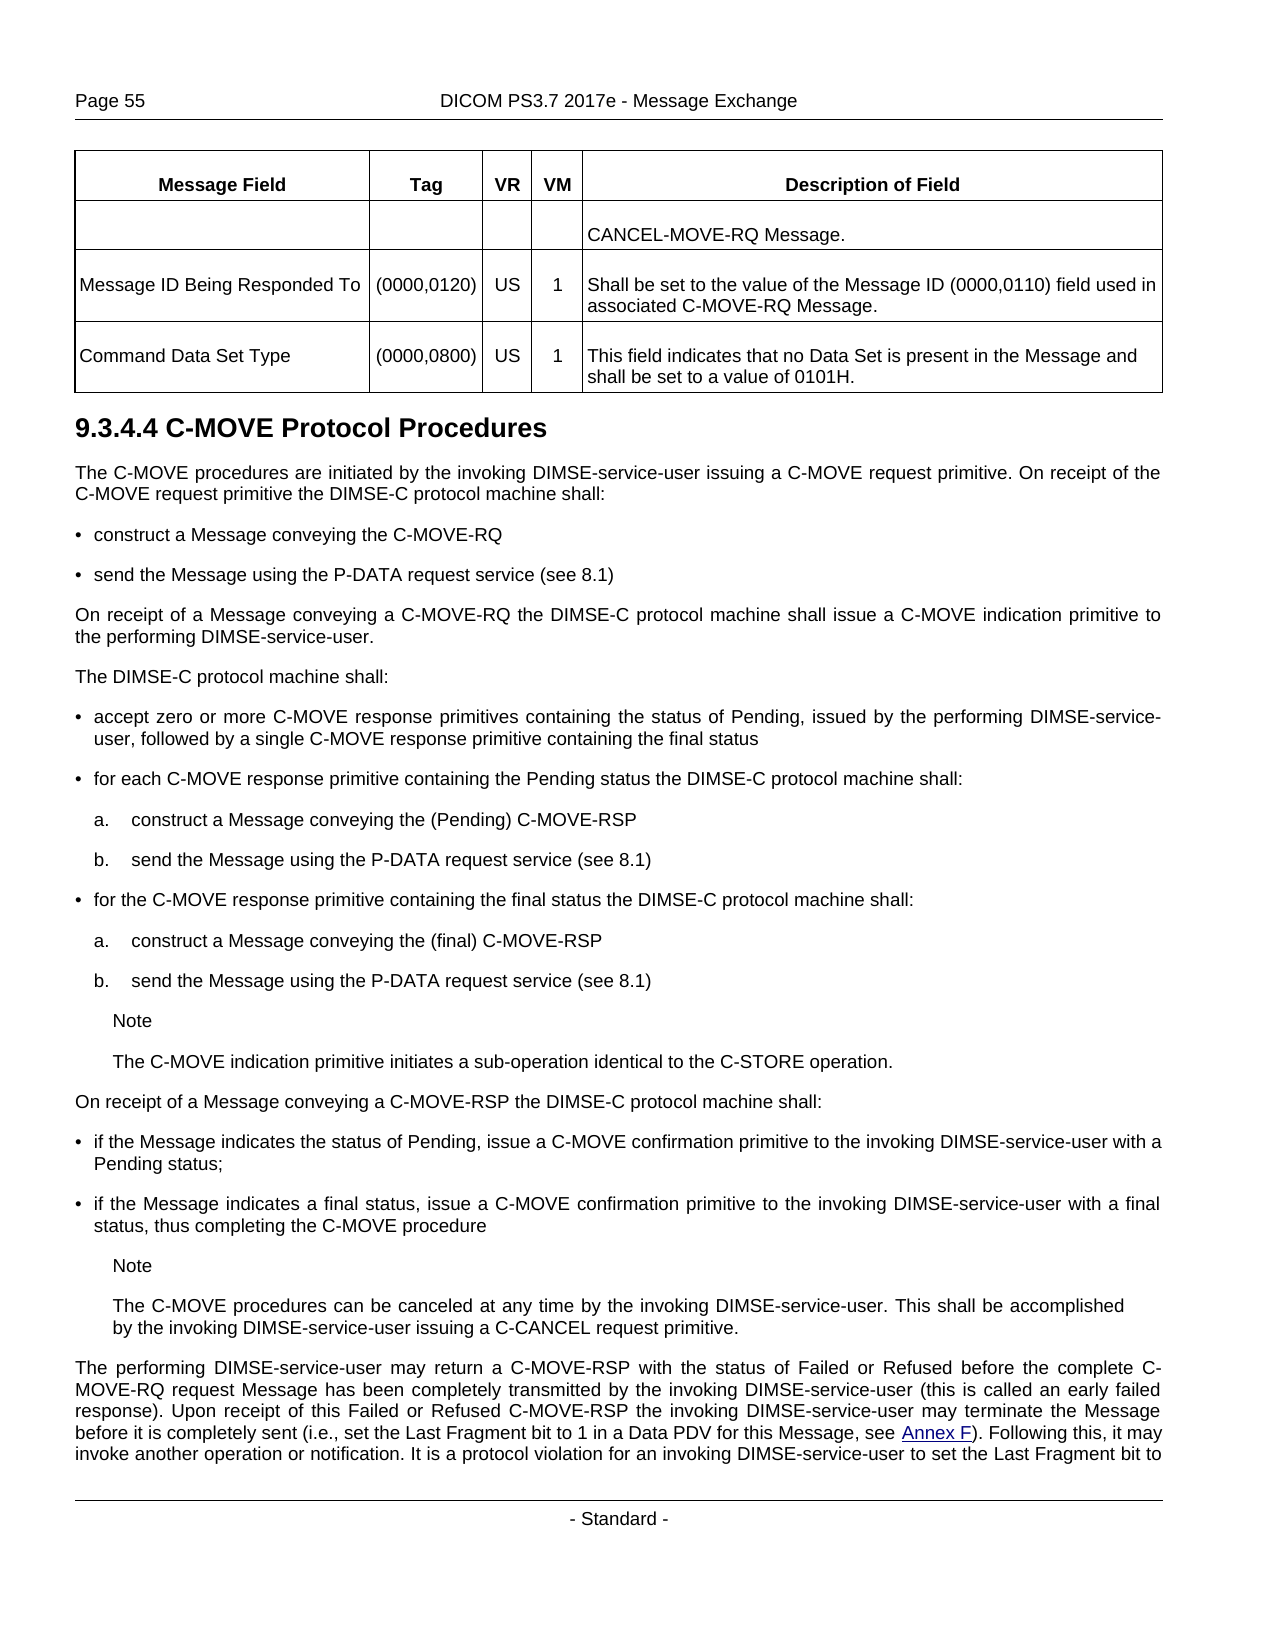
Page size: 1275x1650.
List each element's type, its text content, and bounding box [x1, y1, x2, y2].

list if the Message indicates a final status, issue a C-MOVE confirmation primitive to the invoking DIMSE-service-user with a final status, thus completing the C-MOVE procedure [75, 1193, 1162, 1236]
table_cell [76, 201, 369, 249]
table_header VR [483, 151, 531, 200]
text 9.3.4.4 C-MOVE Protocol Procedures [75, 412, 1162, 443]
table_cell Command Data Set Type [76, 322, 369, 392]
text The performing DIMSE-service-user may return a C-MOVE-RSP with the status of Failed or Refused before the complete C-MOVE-RQ request Message has been completely transmitted by the invoking DIMSE-service-user (this is called an early failed response). Upon receipt of this Failed or Refused C-MOVE-RSP the invoking DIMSE-service-user may terminate the Message before it is completely sent (i.e., set the Last Fragment bit to 1 in a Data PDV for this Message, see Annex F). Following this, it may invoke another operation or notification. It is a protocol violation for an invoking DIMSE-service-user to set the Last Fragment bit to [75, 1357, 1162, 1465]
list for each C-MOVE response primitive containing the Pending status the DIMSE-C protocol machine shall: [75, 768, 1162, 790]
text Note [112, 1255, 1125, 1276]
text The C-MOVE procedures can be canceled at any time by the invoking DIMSE-service-user. This shall be accomplished by the invoking DIMSE-service-user issuing a C-CANCEL request primitive. [112, 1295, 1125, 1338]
table_header Message Field [76, 151, 369, 200]
table_cell (0000,0120) [370, 250, 482, 321]
text The DIMSE-C protocol machine shall: [75, 666, 1162, 688]
table_cell [483, 201, 531, 249]
list send the Message using the P-DATA request service (see 8.1) [94, 849, 1162, 870]
text The C-MOVE indication primitive initiates a sub-operation identical to the C-STORE operation. [112, 1050, 1125, 1072]
table_cell Message ID Being Responded To [76, 250, 369, 321]
list for the C-MOVE response primitive containing the final status the DIMSE-C protocol machine shall: [75, 889, 1162, 911]
table_cell [532, 201, 582, 249]
table_cell Shall be set to the value of the Message ID (0000,0110) field used in associated C-MOVE-RQ Message. [583, 250, 1162, 321]
table_cell US [483, 322, 531, 392]
list construct a Message conveying the (final) C-MOVE-RSP [94, 929, 1162, 951]
text Note [112, 1010, 1125, 1032]
table_cell 1 [532, 322, 582, 392]
table_header Description of Field [583, 151, 1162, 200]
table_cell (0000,0800) [370, 322, 482, 392]
list construct a Message conveying the C-MOVE-RQ [75, 523, 1162, 545]
table_cell [370, 201, 482, 249]
list accept zero or more C-MOVE response primitives containing the status of Pending, issued by the performing DIMSE-service-user, followed by a single C-MOVE response primitive containing the final status [75, 706, 1162, 749]
text On receipt of a Message conveying a C-MOVE-RSP the DIMSE-C protocol machine shall: [75, 1091, 1162, 1112]
table_cell US [483, 250, 531, 321]
text The C-MOVE procedures are initiated by the invoking DIMSE-service-user issuing a C-MOVE request primitive. On receipt of the C-MOVE request primitive the DIMSE-C protocol machine shall: [75, 462, 1162, 505]
table_cell 1 [532, 250, 582, 321]
list construct a Message conveying the (Pending) C-MOVE-RSP [94, 808, 1162, 830]
table_header Tag [370, 151, 482, 200]
list send the Message using the P-DATA request service (see 8.1) [94, 970, 1162, 991]
table_cell This field indicates that no Data Set is present in the Message and shall be set to a value of 0101H. [583, 322, 1162, 392]
text On receipt of a Message conveying a C-MOVE-RQ the DIMSE-C protocol machine shall issue a C-MOVE indication primitive to the performing DIMSE-service-user. [75, 604, 1162, 647]
list if the Message indicates the status of Pending, issue a C-MOVE confirmation primitive to the invoking DIMSE-service-user with a Pending status; [75, 1131, 1162, 1174]
table_cell CANCEL-MOVE-RQ Message. [583, 201, 1162, 249]
list send the Message using the P-DATA request service (see 8.1) [75, 564, 1162, 585]
table_header VM [532, 151, 582, 200]
